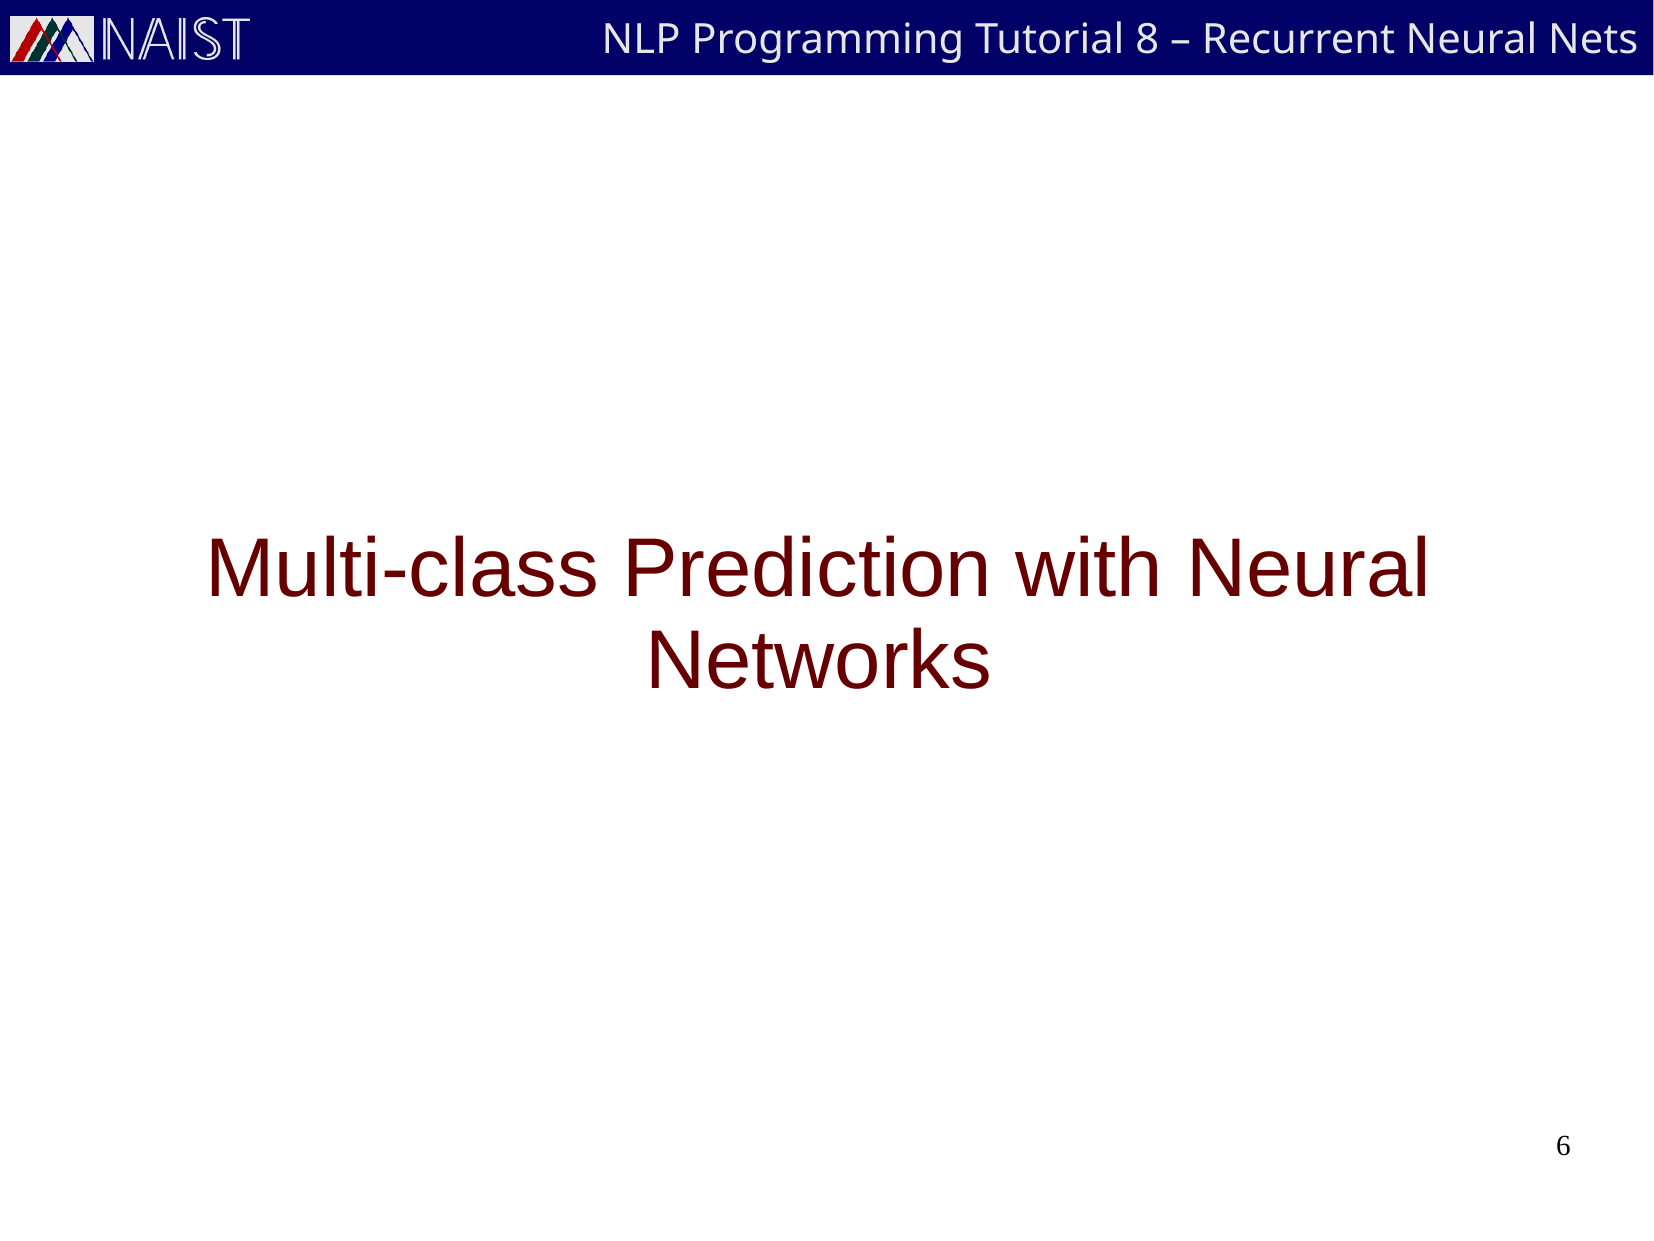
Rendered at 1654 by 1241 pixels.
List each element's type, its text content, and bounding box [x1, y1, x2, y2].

picture [10, 16, 94, 62]
title Multi-class Prediction with Neural Networks [75, 518, 1564, 710]
picture [102, 17, 251, 60]
